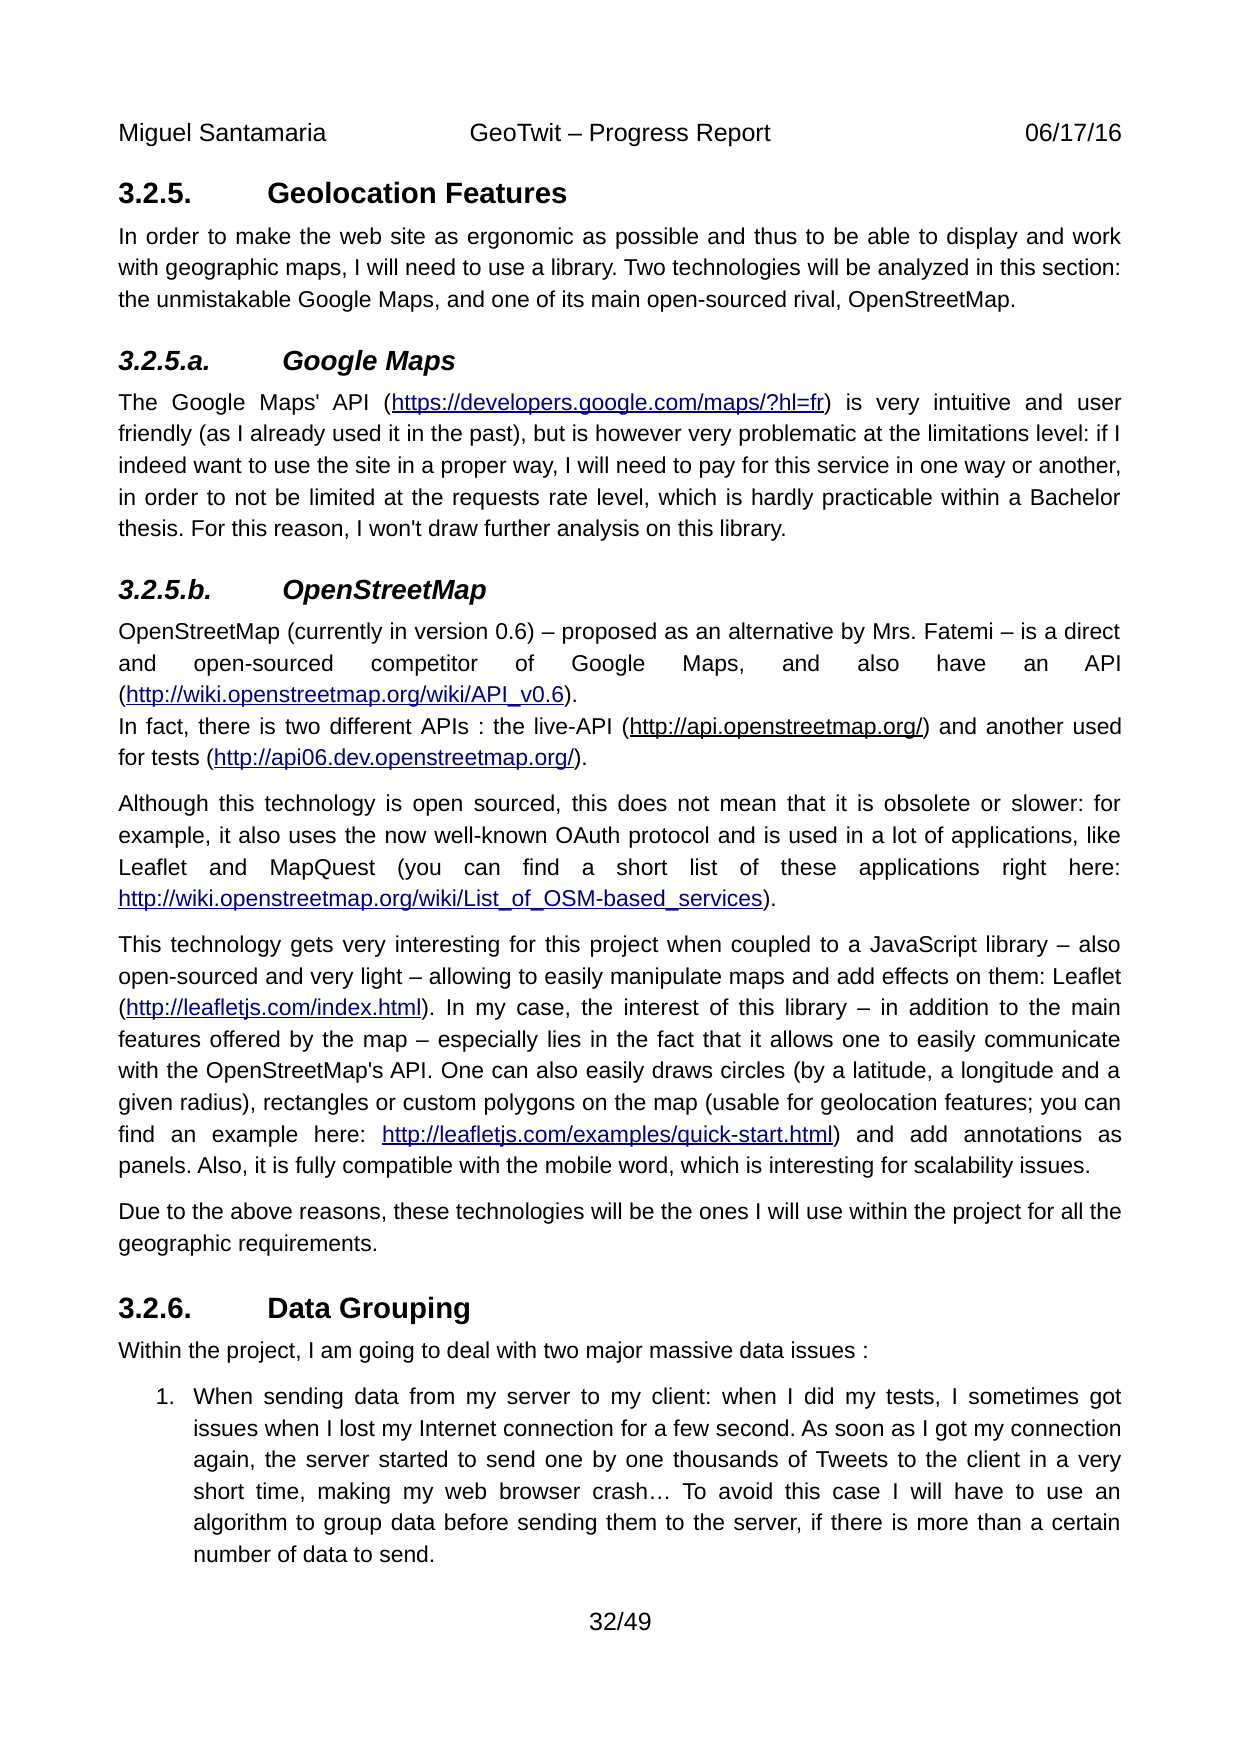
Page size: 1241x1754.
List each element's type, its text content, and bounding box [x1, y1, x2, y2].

subtitle Google Maps [118, 344, 1122, 376]
list When sending data from my server to my client: when I did my tests, I sometimes got issues when I lost my Internet connection for a few second. As soon as I got my connection again, the server started to send one by one thousands of Tweets to the client in a very short time, making my web browser crash… To avoid this case I will have to use an algorithm to group data before sending them to the server, if there is more than a certain number of data to send. [156, 1383, 1122, 1567]
text Within the project, I am going to deal with two major massive data issues : [118, 1337, 1122, 1363]
text OpenStreetMap (currently in version 0.6) – proposed as an alternative by Mrs. Fatemi – is a direct and open-sourced competitor of Google Maps, and also have an API (http://wiki.openstreetmap.org/wiki/API_v0.6). In fact, there is two different APIs : the live-API (http://api.openstreetmap.org/) and another used for tests (http://api06.dev.openstreetmap.org/). [118, 618, 1122, 771]
subtitle Geolocation Features [118, 176, 1122, 210]
text In order to make the web site as ergonomic as possible and thus to be able to display and work with geographic maps, I will need to use a library. Two technologies will be analyzed in this section: the unmistakable Google Maps, and one of its main open-sourced rival, OpenStreetMap. [118, 223, 1122, 312]
subtitle OpenStreetMap [118, 574, 1122, 606]
subtitle Data Grouping [118, 1291, 1122, 1324]
text Although this technology is open sourced, this does not mean that it is obsolete or slower: for example, it also uses the now well-known OAuth protocol and is used in a lot of applications, like Leaflet and MapQuest (you can find a short list of these applications right here: http://wiki.openstreetmap.org/wiki/List_of_OSM-based_services). [118, 790, 1122, 911]
text This technology gets very interesting for this project when coupled to a JavaScript library – also open-sourced and very light – allowing to easily manipulate maps and add effects on them: Leaflet (http://leafletjs.com/index.html). In my case, the interest of this library – in addition to the main features offered by the map – especially lies in the fact that it allows one to easily communicate with the OpenStreetMap's API. One can also easily draws circles (by a latitude, a longitude and a given radius), rectangles or custom polygons on the map (usable for geolocation features; you can find an example here: http://leafletjs.com/examples/quick-start.html) and add annotations as panels. Also, it is fully compatible with the mobile word, which is interesting for scalability issues. [118, 931, 1122, 1178]
text Due to the above reasons, these technologies will be the ones I will use within the project for all the geographic requirements. [118, 1198, 1122, 1256]
text The Google Maps' API (https://developers.google.com/maps/?hl=fr) is very intuitive and user friendly (as I already used it in the past), but is however very problematic at the limitations level: if I indeed want to use the site in a proper way, I will need to pay for this service in one way or another, in order to not be limited at the requests rate level, which is hardly practicable within a Bachelor thesis. For this reason, I won't draw further analysis on this library. [118, 389, 1122, 541]
